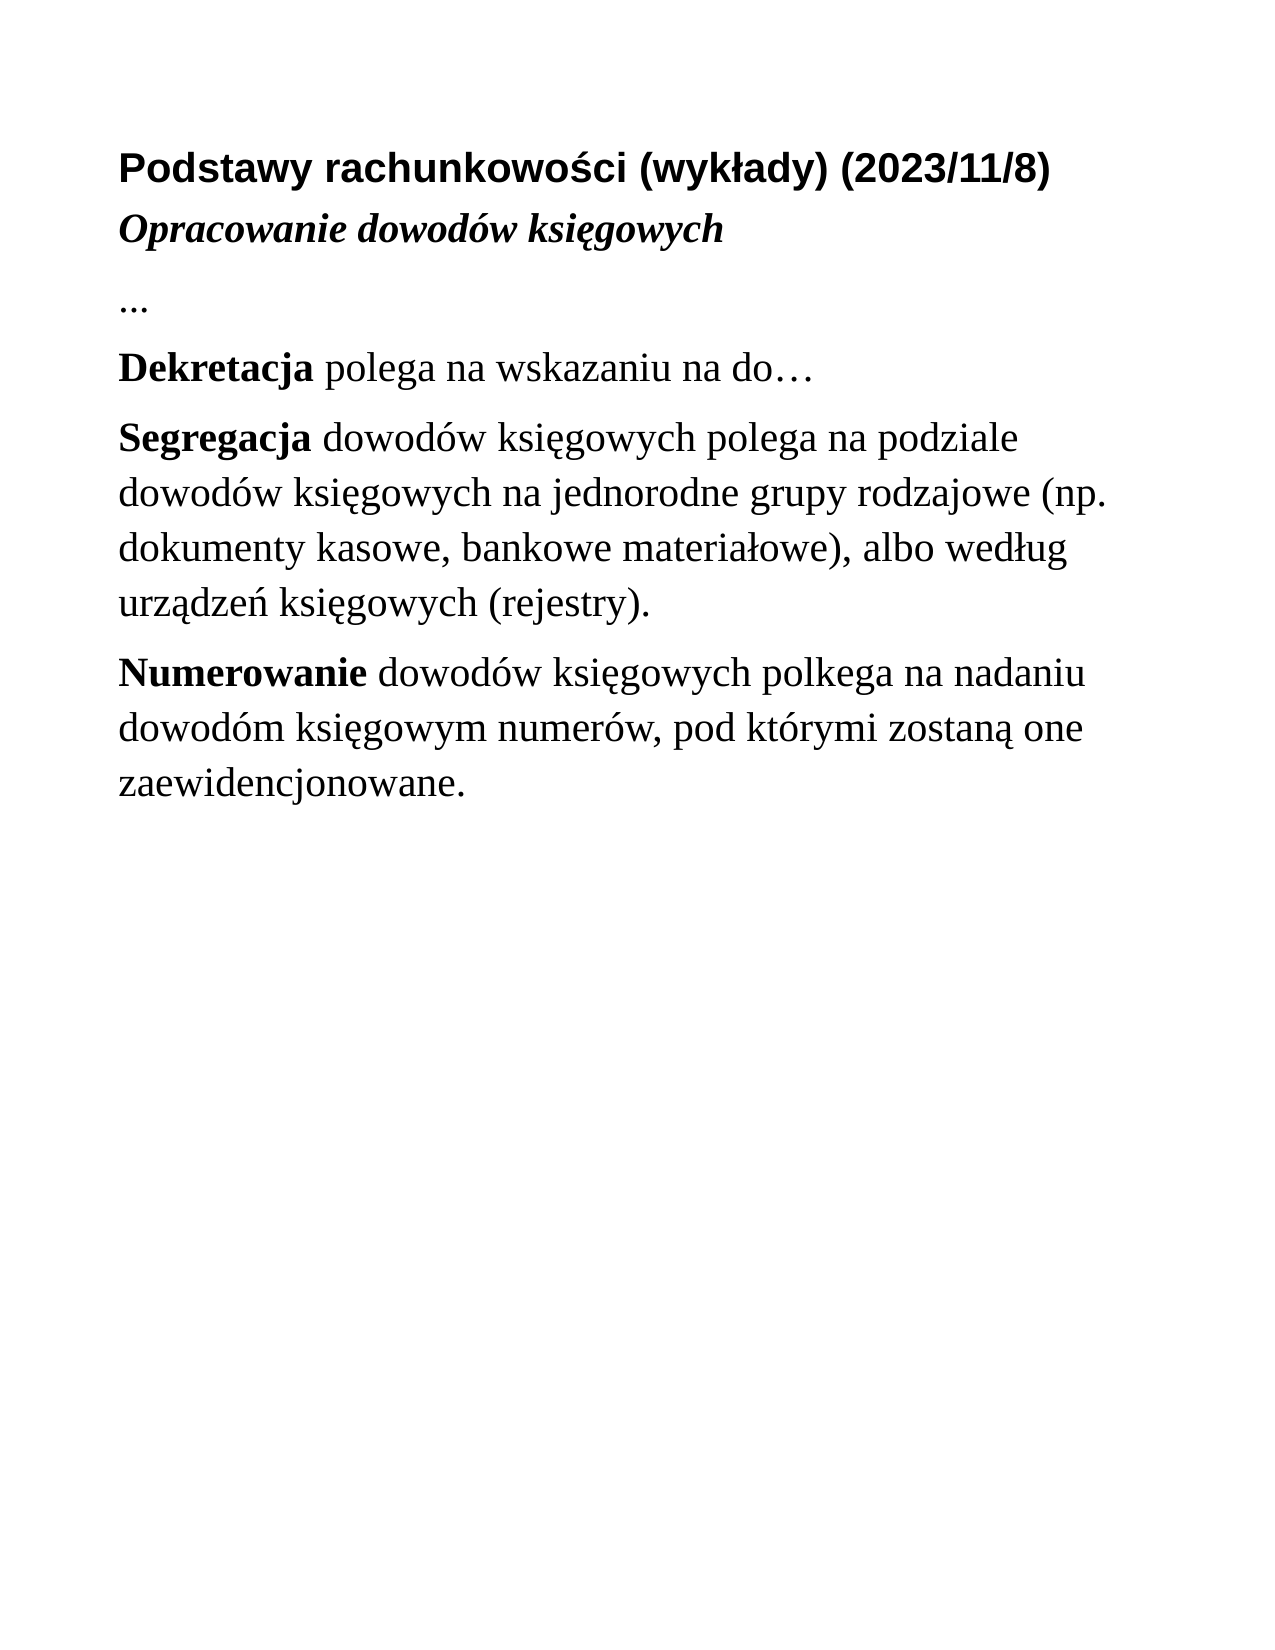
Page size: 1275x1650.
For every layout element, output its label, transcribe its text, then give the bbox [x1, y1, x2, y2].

text Segregacja dowodów księgowych polega na podziale dowodów księgowych na jednorodne grupy rodzajowe (np. dokumenty kasowe, bankowe materiałowe), albo według urządzeń księgowych (rejestry). [118, 413, 1157, 626]
title Podstawy rachunkowości (wykłady) (2023/11/8) [118, 143, 1157, 191]
text ... [118, 273, 1157, 321]
text Opracowanie dowodów księgowych [118, 203, 1157, 251]
text Numerowanie dowodów księgowych polkega na nadaniu dowodóm księgowym numerów, pod którymi zostaną one zaewidencjonowane. [118, 648, 1157, 806]
text Dekretacja polega na wskazaniu na do… [118, 343, 1157, 391]
